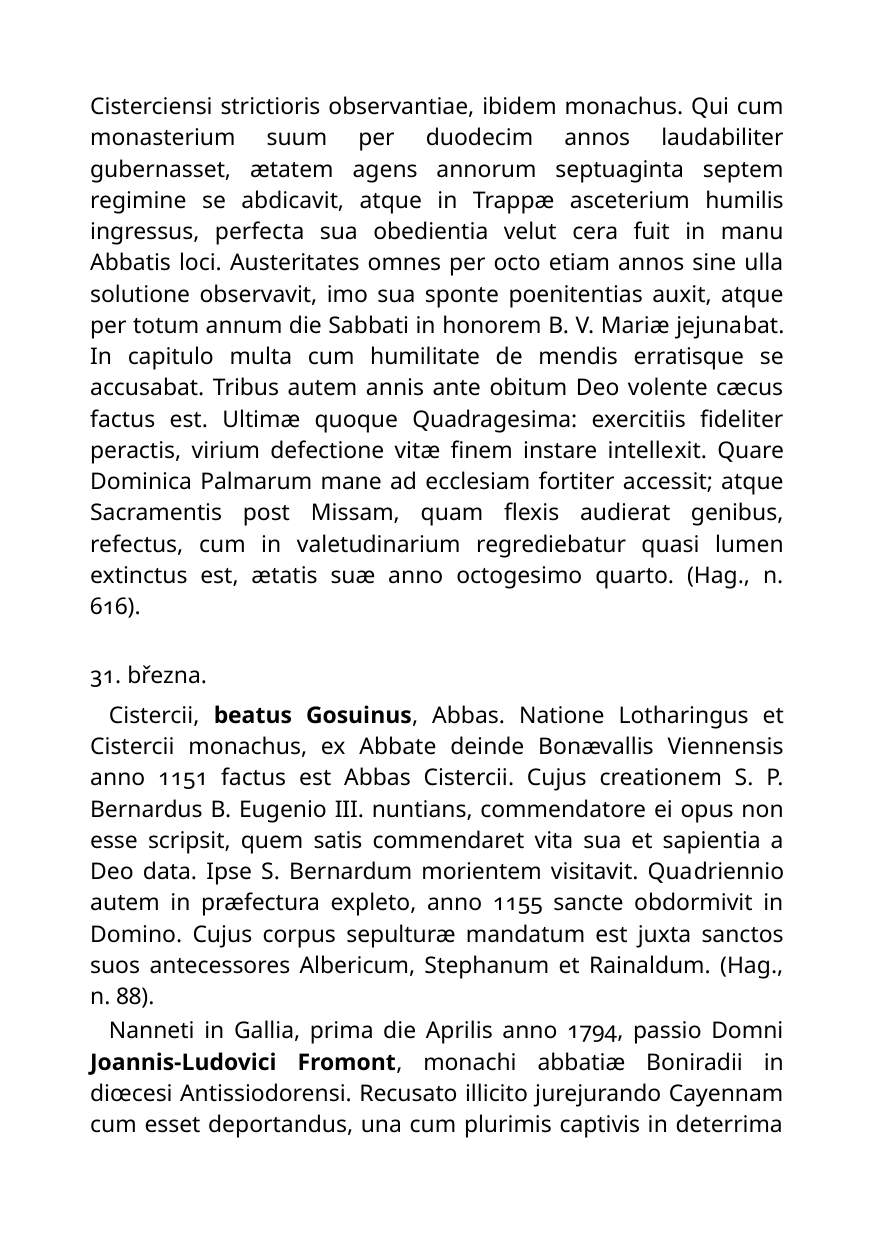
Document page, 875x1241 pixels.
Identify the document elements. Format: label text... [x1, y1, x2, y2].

text Nanneti in Gallia, prima die Aprilis anno 1794, passio Domni Joannis-Ludovici Fromont, monachi abbatiæ Boniradii in diœcesi Antissiodorensi. Recusato illicito jurejurando Cayennam cum esset deportandus, una cum plurimis captivis in deterrima [90, 1014, 784, 1139]
text Cisterciensi strictioris observantiae, ibidem monachus. Qui cum monasterium suum per duodecim annos laudabiliter gubernasset, ætatem agens annorum septuaginta septem regimine se abdicavit, atque in Trappæ asceterium humilis ingressus, perfecta sua obedientia velut cera fuit in manu Abbatis loci. Austeritates omnes per octo etiam annos sine ulla solutione observavit, imo sua sponte poenitentias auxit, atque per totum annum die Sabbati in honorem B. V. Mariæ jejuna­bat. In capitulo multa cum humilitate de mendis erratisque se accusabat. Tribus autem annis ante obitum Deo volente cæcus factus est. Ultimæ quoque Quadragesima: exercitiis fideliter peractis, virium defectione vitæ finem instare intelle­xit. Quare Dominica Palmarum mane ad ecclesiam fortiter accessit; atque Sacramentis post Missam, quam flexis audierat genibus, refectus, cum in valetudinarium regrediebatur quasi lumen extinctus est, ætatis suæ anno octogesimo quarto. (Hag., n. 616). [90, 90, 784, 621]
text Cistercii, beatus Gosuinus, Abbas. Natione Lotharingus et Cistercii monachus, ex Abbate deinde Bonævallis Viennensis anno 1151 factus est Abbas Cistercii. Cujus creationem S. P. Bernardus B. Eugenio III. nuntians, commendatore ei opus non esse scripsit, quem satis commendaret vita sua et sapientia a Deo data. Ipse S. Bernardum morientem visitavit. Qua­driennio autem in præfectura expleto, anno 1155 sancte obdormivit in Domino. Cujus corpus sepulturæ mandatum est juxta sanctos suos antecessores Albericum, Stephanum et Rainaldum. (Hag., n. 88). [90, 699, 784, 1011]
text 31. března. [90, 658, 784, 690]
